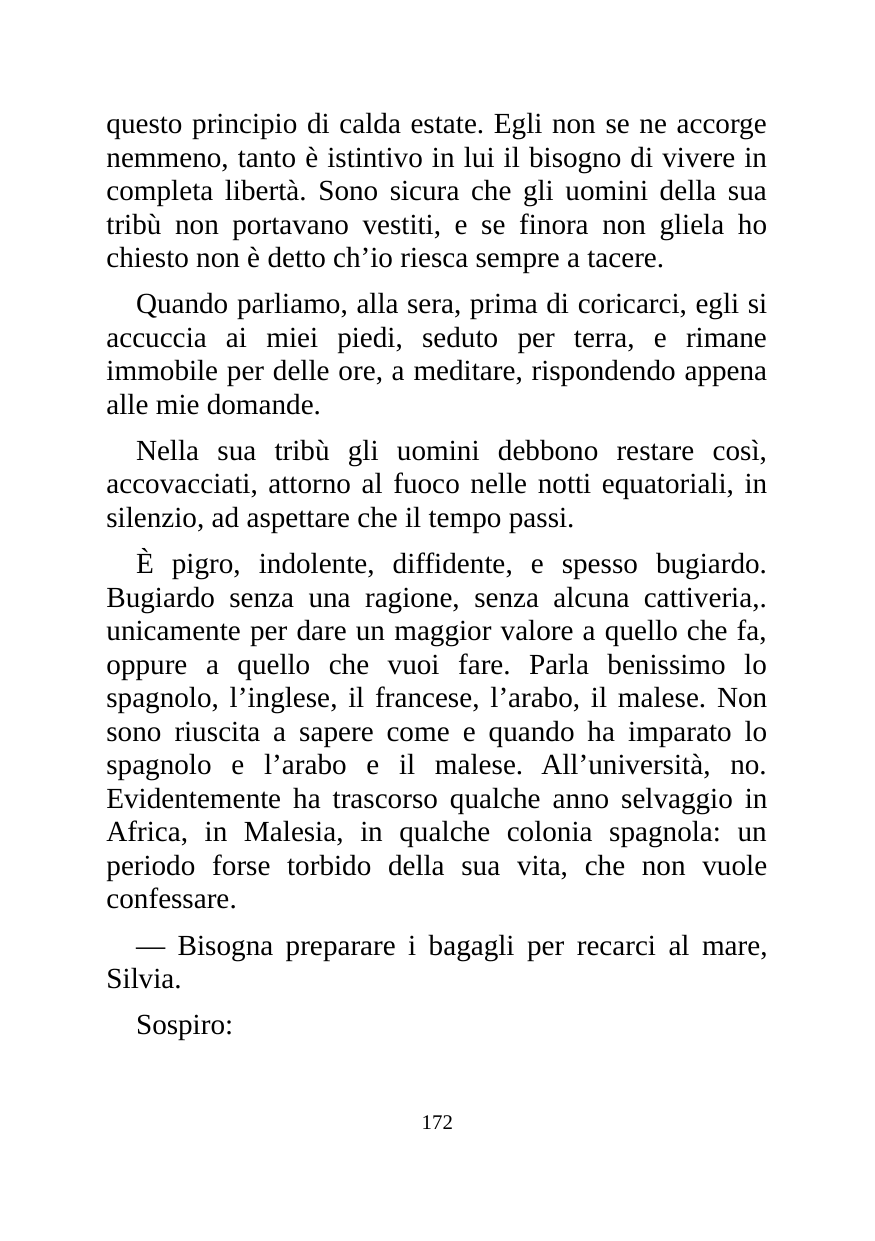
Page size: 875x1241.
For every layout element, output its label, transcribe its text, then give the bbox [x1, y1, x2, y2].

text Nella sua tribù gli uomini debbono restare così, accovacciati, attorno al fuoco nelle notti equatoriali, in silenzio, ad aspettare che il tempo passi. [106, 433, 768, 534]
text Quando parliamo, alla sera, prima di coricarci, egli si accuccia ai miei piedi, seduto per terra, e rimane immobile per delle ore, a meditare, rispondendo appena alle mie domande. [106, 286, 768, 421]
text Sospiro: [106, 1007, 768, 1041]
text questo principio di calda estate. Egli non se ne accorge nemmeno, tanto è istintivo in lui il bisogno di vivere in completa libertà. Sono sicura che gli uomini della sua tribù non portavano vestiti, e se finora non gliela ho chiesto non è detto ch’io riesca sempre a tacere. [106, 106, 768, 274]
text È pigro, indolente, diffidente, e spesso bugiardo. Bugiardo senza una ragione, senza alcuna cattiveria,. unicamente per dare un maggior valore a quello che fa, oppure a quello che vuoi fare. Parla benissimo lo spagnolo, l’inglese, il francese, l’arabo, il malese. Non sono riuscita a sapere come e quando ha imparato lo spagnolo e l’arabo e il malese. All’università, no. Evidentemente ha trascorso qualche anno selvaggio in Africa, in Malesia, in qualche colonia spagnola: un periodo forse torbido della sua vita, che non vuole confessare. [106, 546, 768, 915]
text — Bisogna preparare i bagagli per recarci al mare, Silvia. [106, 928, 768, 995]
